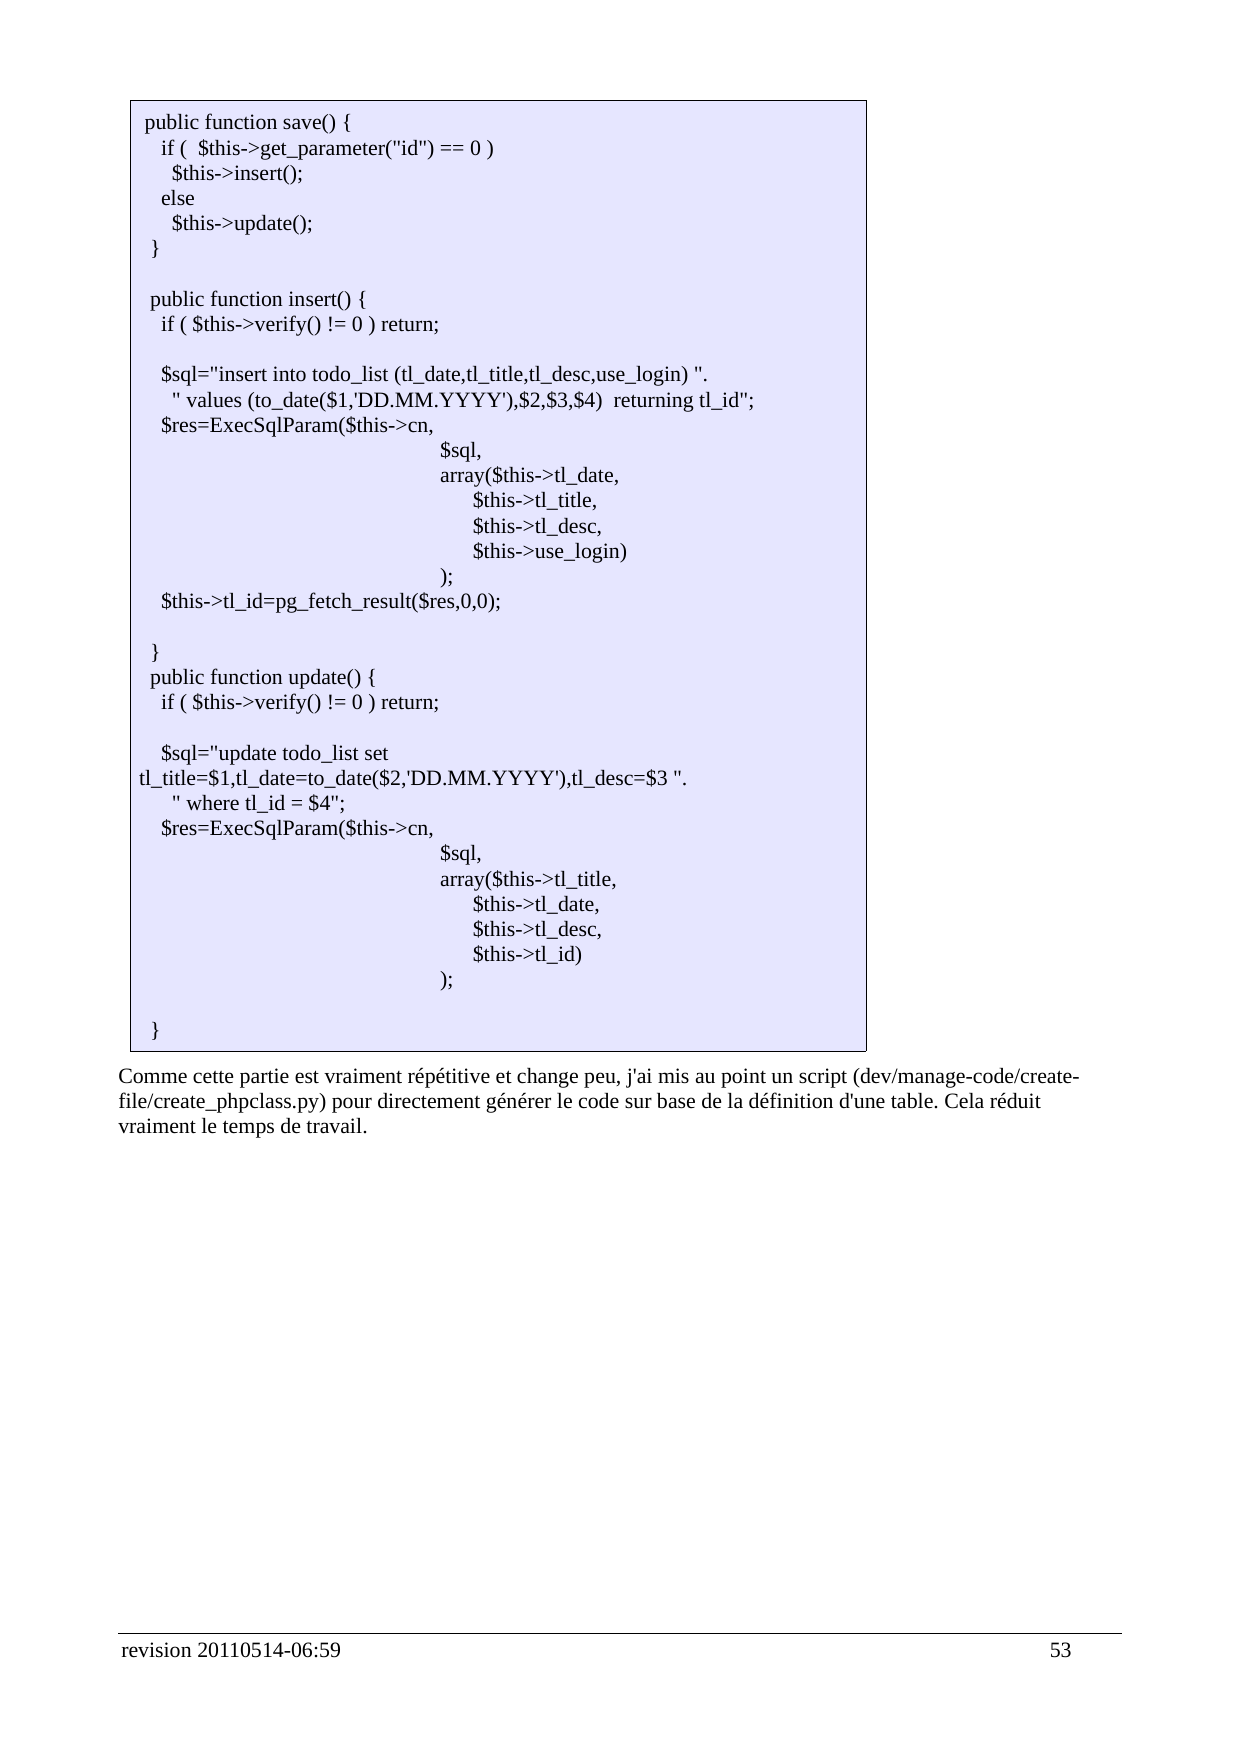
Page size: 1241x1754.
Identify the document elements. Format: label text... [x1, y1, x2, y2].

text Comme cette partie est vraiment répétitive et change peu, j'ai mis au point un script (dev/manage-code/create-file/create_phpclass.py) pour directement générer le code sur base de la définition d'une table. Cela réduit vraiment le temps de travail. [118, 1063, 1122, 1138]
text public function save() { if ( $this->get_parameter("id") == 0 ) $this->insert(); else $this->update(); } public function insert() { if ( $this->verify() != 0 ) return; $sql="insert into todo_list (tl_date,tl_title,tl_desc,use_login) ". " values (to_date($1,'DD.MM.YYYY'),$2,$3,$4) returning tl_id"; $res=ExecSqlParam($this->cn, $sql, array($this->tl_date, $this->tl_title, $this->tl_desc, $this->use_login) ); $this->tl_id=pg_fetch_result($res,0,0); } [139, 109, 857, 664]
text public function update() { if ( $this->verify() != 0 ) return; $sql="update todo_list set tl_title=$1,tl_date=to_date($2,'DD.MM.YYYY'),tl_desc=$3 ". " where tl_id = $4"; $res=ExecSqlParam($this->cn, $sql, array($this->tl_title, $this->tl_date, $this->tl_desc, $this->tl_id) ); } [139, 664, 857, 1042]
text [118, 88, 1122, 1063]
